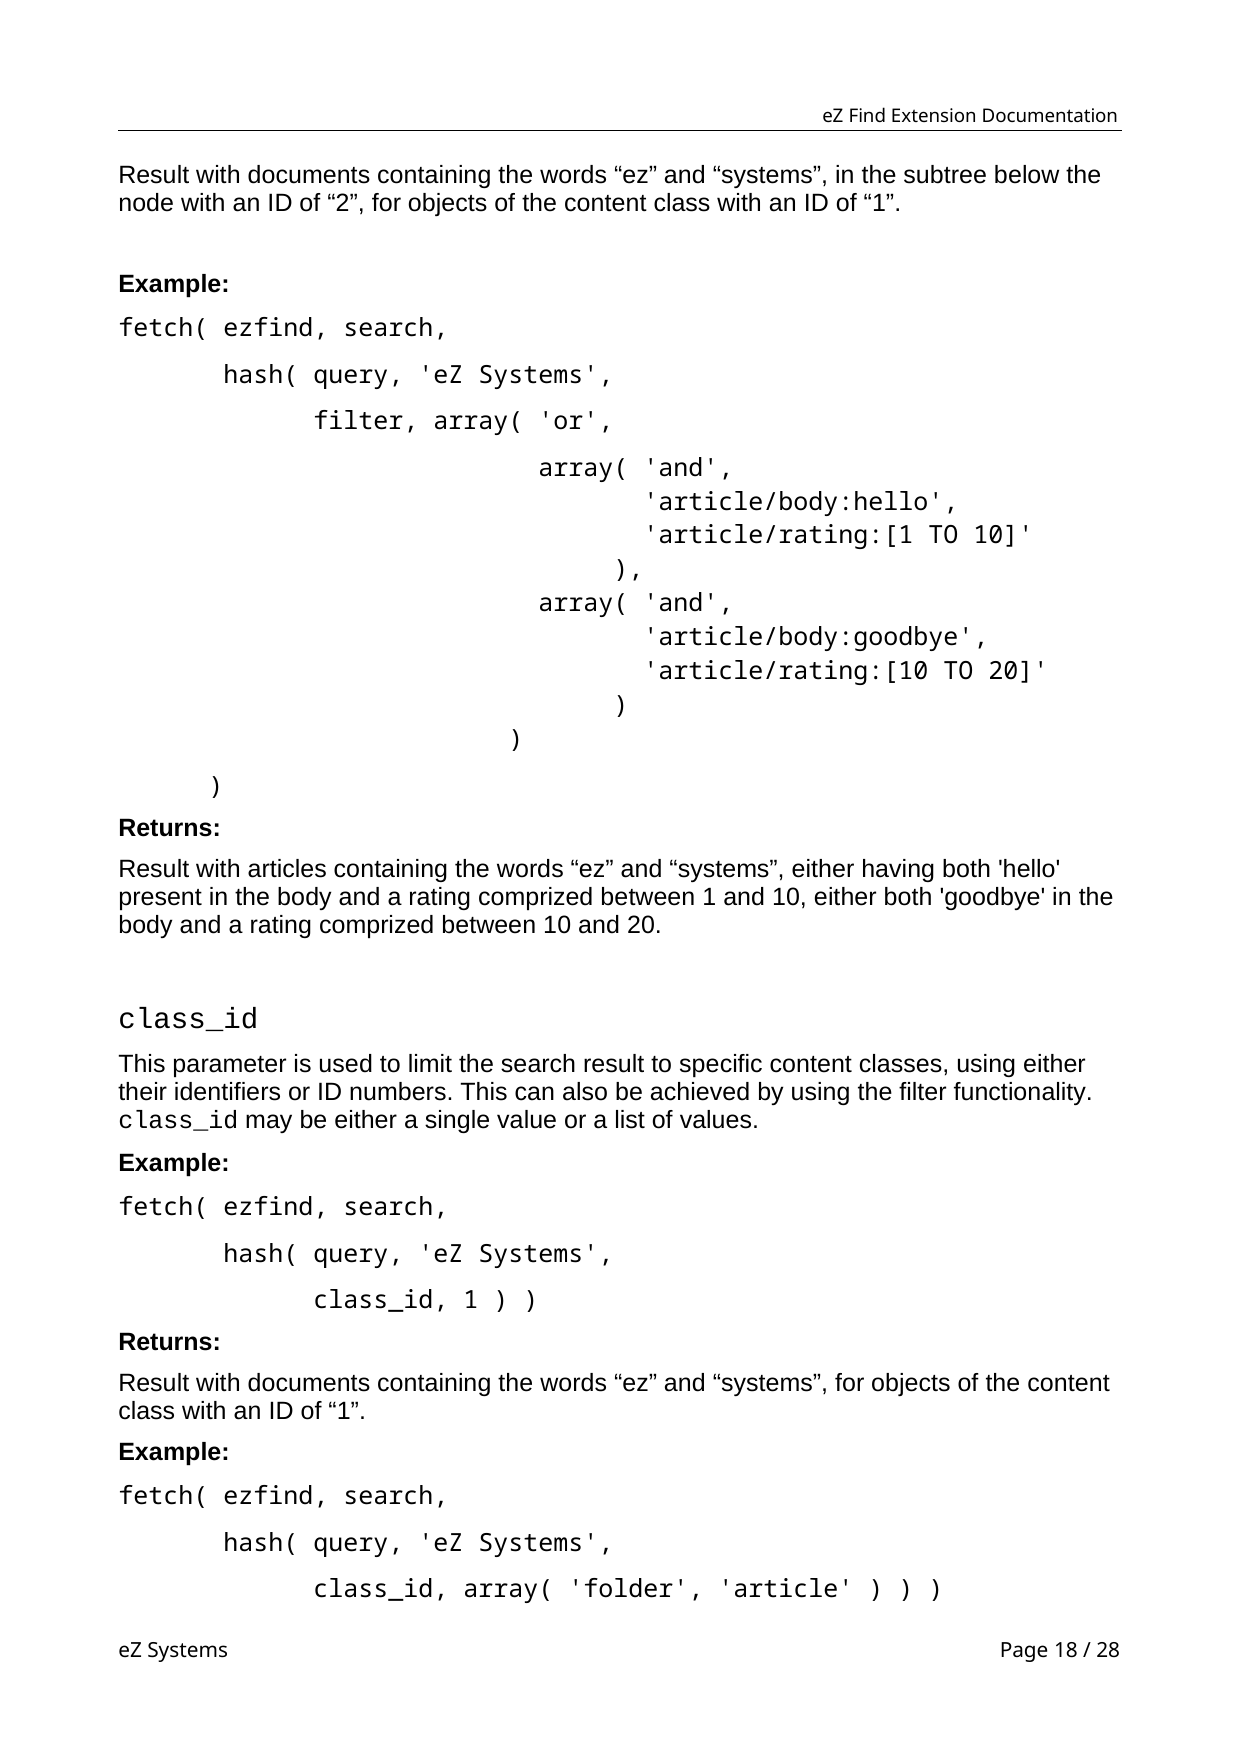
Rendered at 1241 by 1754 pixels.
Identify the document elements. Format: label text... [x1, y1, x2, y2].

text ) [118, 767, 1122, 801]
text Result with documents containing the words “ez” and “systems”, in the subtree below the node with an ID of “2”, for objects of the content class with an ID of “1”. [118, 160, 1122, 216]
text Example: [118, 1437, 1122, 1465]
text class_id, 1 ) ) [118, 1282, 1122, 1316]
text fetch( ezfind, search, [118, 1478, 1122, 1512]
text Result with articles containing the words “ez” and “systems”, either having both 'hello' present in the body and a rating comprized between 1 and 10, either both 'goodbye' in the body and a rating comprized between 10 and 20. [118, 854, 1122, 938]
text Returns: [118, 814, 1122, 842]
text fetch( ezfind, search, [118, 1189, 1122, 1223]
text Example: [118, 269, 1122, 297]
subtitle class_id [118, 1004, 1122, 1037]
text array( 'and', 'article/body:hello', 'article/rating:[1 TO 10]' ), array( 'and', 'article/body:goodbye', 'article/rating:[10 TO 20]' ) ) [118, 449, 1122, 755]
text This parameter is used to limit the search result to specific content classes, using either their identifiers or ID numbers. This can also be achieved by using the filter functionality. class_id may be either a single value or a list of values. [118, 1049, 1122, 1136]
text class_id, array( 'folder', 'article' ) ) ) [118, 1571, 1122, 1604]
text filter, array( 'or', [118, 403, 1122, 437]
text fetch( ezfind, search, [118, 310, 1122, 344]
text Example: [118, 1148, 1122, 1176]
text hash( query, 'eZ Systems', [118, 1235, 1122, 1269]
text Result with documents containing the words “ez” and “systems”, for objects of the content class with an ID of “1”. [118, 1369, 1122, 1425]
text hash( query, 'eZ Systems', [118, 356, 1122, 390]
text hash( query, 'eZ Systems', [118, 1524, 1122, 1558]
text Returns: [118, 1328, 1122, 1356]
